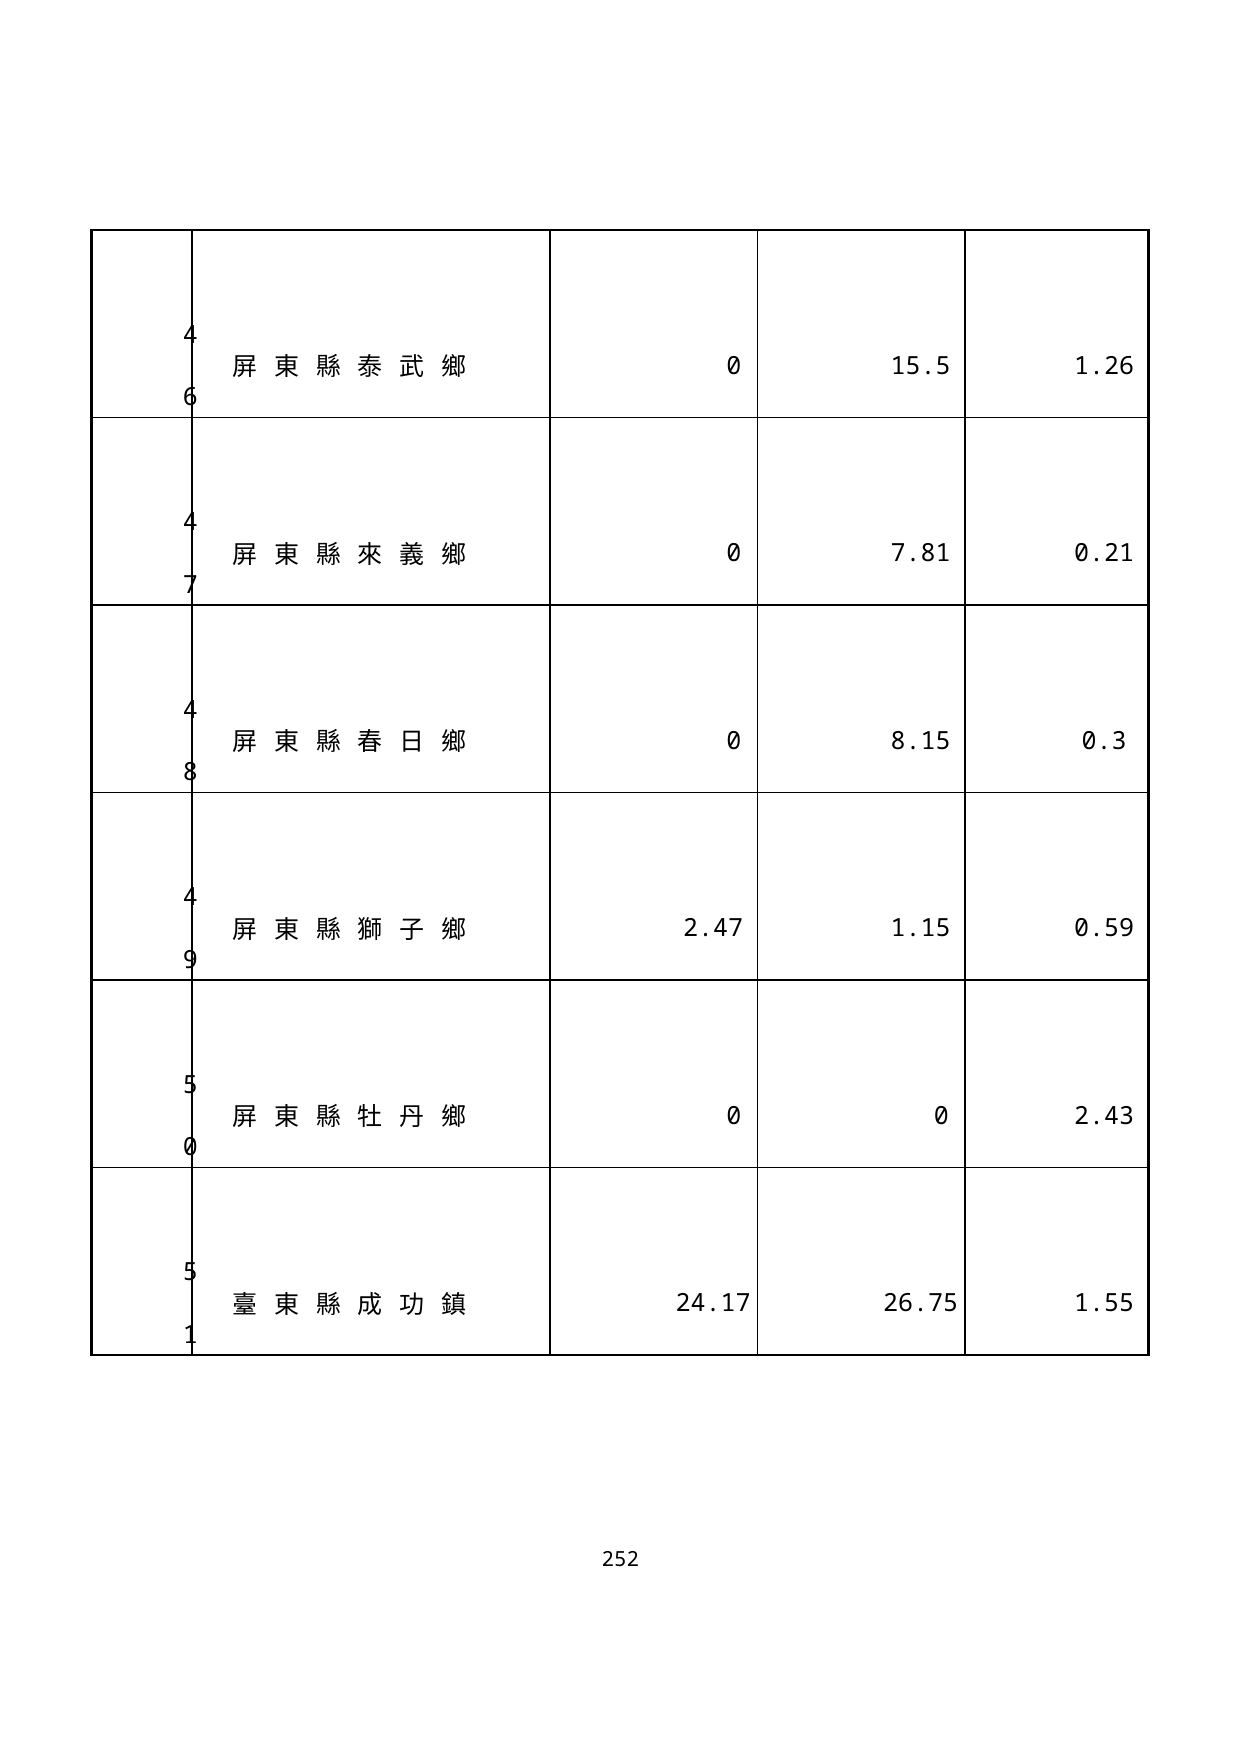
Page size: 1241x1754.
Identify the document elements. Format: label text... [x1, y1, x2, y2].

table_cell 48 [93, 606, 191, 792]
table_cell 7.81 [758, 418, 964, 604]
table_cell 1.15 [758, 793, 964, 979]
table_cell 0 [551, 606, 757, 792]
table_cell 49 [93, 793, 191, 979]
table_cell 屏東縣牡丹鄉 [193, 981, 549, 1167]
table_cell 0.21 [966, 418, 1147, 604]
table_cell 1.26 [966, 231, 1147, 417]
table_cell 8.15 [758, 606, 964, 792]
table_cell 屏東縣春日鄉 [193, 606, 549, 792]
table_cell 46 [93, 231, 191, 417]
table_cell 屏東縣獅子鄉 [193, 793, 549, 979]
table_cell 1.55 [966, 1168, 1147, 1354]
table_cell 0 [551, 418, 757, 604]
table_cell 屏東縣來義鄉 [193, 418, 549, 604]
table_cell 屏東縣泰武鄉 [193, 231, 549, 417]
table_cell 0 [758, 981, 964, 1167]
table_cell 50 [93, 981, 191, 1167]
table_cell 臺東縣成功鎮 [193, 1168, 549, 1354]
table_cell 15.5 [758, 231, 964, 417]
table_cell 2.47 [551, 793, 757, 979]
table_cell 0 [551, 231, 757, 417]
table_cell 47 [93, 418, 191, 604]
table_cell 26.75 [758, 1168, 964, 1354]
table_cell 0.3 [966, 606, 1147, 792]
table_cell 0.59 [966, 793, 1147, 979]
table_cell 2.43 [966, 981, 1147, 1167]
table_cell 51 [93, 1168, 191, 1354]
table_cell 0 [551, 981, 757, 1167]
table_cell 24.17 [551, 1168, 757, 1354]
